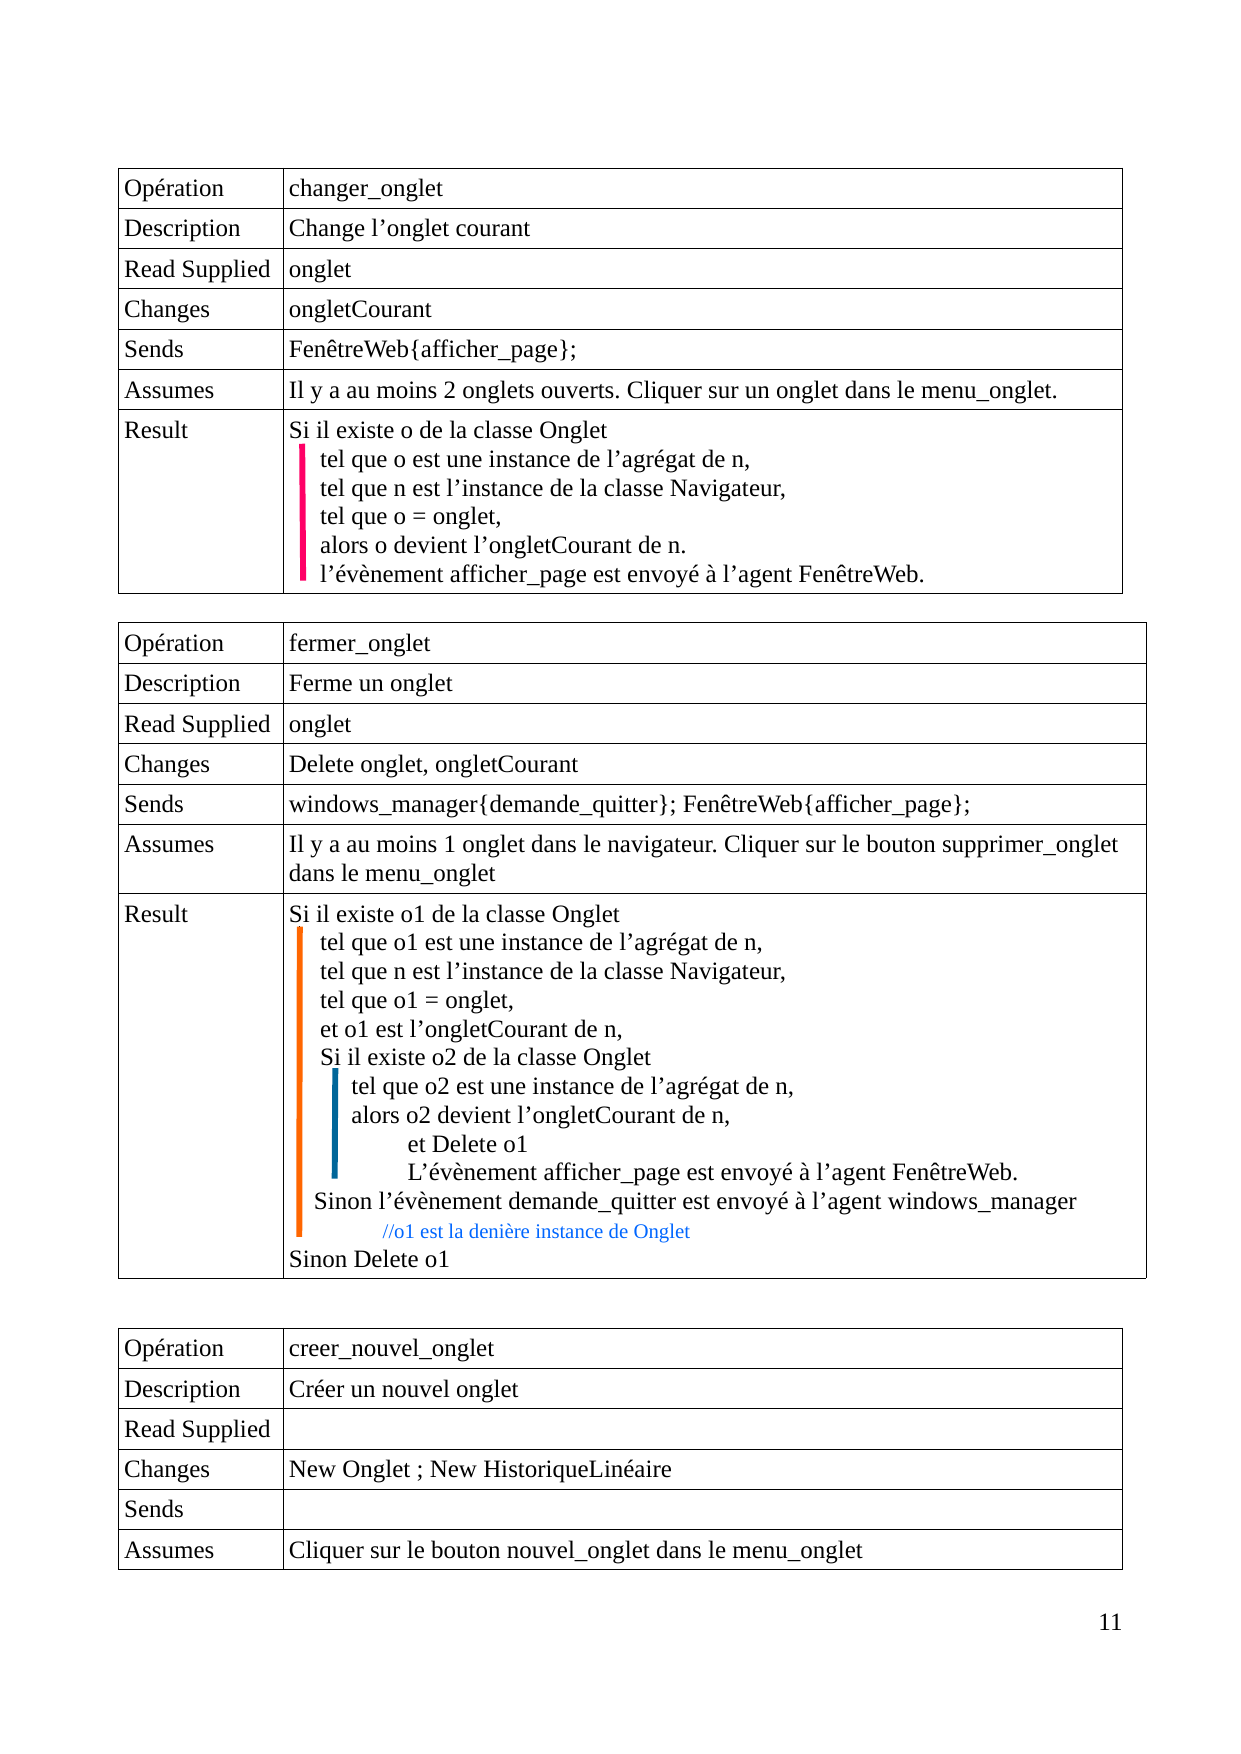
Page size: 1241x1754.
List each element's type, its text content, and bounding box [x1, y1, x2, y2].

table_cell Créer un nouvel onglet [284, 1369, 1122, 1408]
table_cell FenêtreWeb{afficher_page}; [284, 330, 1122, 369]
table_cell Read Supplied [119, 704, 283, 743]
table_cell [284, 1409, 1122, 1448]
table_cell Il y a au moins 2 onglets ouverts. Cliquer sur un onglet dans le menu_onglet. [284, 370, 1122, 409]
table_cell Sends [119, 330, 283, 369]
table_cell New Onglet ; New HistoriqueLinéaire [284, 1450, 1122, 1489]
table_cell Result [119, 894, 283, 1278]
table_cell [284, 1490, 1122, 1529]
table_cell Sends [119, 785, 283, 824]
table_cell windows_manager{demande_quitter}; FenêtreWeb{afficher_page}; [284, 785, 1146, 824]
table_cell Description [119, 664, 283, 703]
table_cell onglet [284, 249, 1122, 288]
table_cell onglet [284, 704, 1146, 743]
table_cell Sends [119, 1490, 283, 1529]
table_cell Description [119, 1369, 283, 1408]
table_cell Si il existe o de la classe Onglet tel que o est une instance de l’agrégat de n, tel que n est l’instance de la classe Navigateur, tel que o = onglet, alors o devient l’ongletCourant de n. l’évènement afficher_page est envoyé à l’agent FenêtreWeb. [284, 410, 1122, 593]
table_cell Changes [119, 744, 283, 783]
table_header fermer_onglet [284, 623, 1146, 662]
table_cell Result [119, 410, 283, 593]
table_cell Ferme un onglet [284, 664, 1146, 703]
table_header Opération [119, 623, 283, 662]
table_cell Assumes [119, 370, 283, 409]
table_header creer_nouvel_onglet [284, 1329, 1122, 1368]
table_cell Changes [119, 289, 283, 329]
table_cell Assumes [119, 1530, 283, 1569]
table_cell Changes [119, 1450, 283, 1489]
table_cell Si il existe o1 de la classe Onglet tel que o1 est une instance de l’agrégat de n, tel que n est l’instance de la classe Navigateur, tel que o1 = onglet, et o1 est l’ongletCourant de n, Si il existe o2 de la classe Onglet tel que o2 est une instance de l’agrégat de n, alors o2 devient l’ongletCourant de n, et Delete o1 L’évènement afficher_page est envoyé à l’agent FenêtreWeb. Sinon l’évènement demande_quitter est envoyé à l’agent windows_manager //o1 est la denière instance de Onglet Sinon Delete o1 [284, 894, 1146, 1278]
table_cell Assumes [119, 825, 283, 893]
table_header changer_onglet [284, 169, 1122, 208]
table_cell Il y a au moins 1 onglet dans le navigateur. Cliquer sur le bouton supprimer_onglet dans le menu_onglet [284, 825, 1146, 893]
table_header Opération [119, 169, 283, 208]
table_cell Read Supplied [119, 1409, 283, 1448]
table_cell Description [119, 209, 283, 248]
table_cell Read Supplied [119, 249, 283, 288]
table_cell Cliquer sur le bouton nouvel_onglet dans le menu_onglet [284, 1530, 1122, 1569]
table_cell Delete onglet, ongletCourant [284, 744, 1146, 783]
table_header Opération [119, 1329, 283, 1368]
table_cell Change l’onglet courant [284, 209, 1122, 248]
table_cell ongletCourant [284, 289, 1122, 329]
